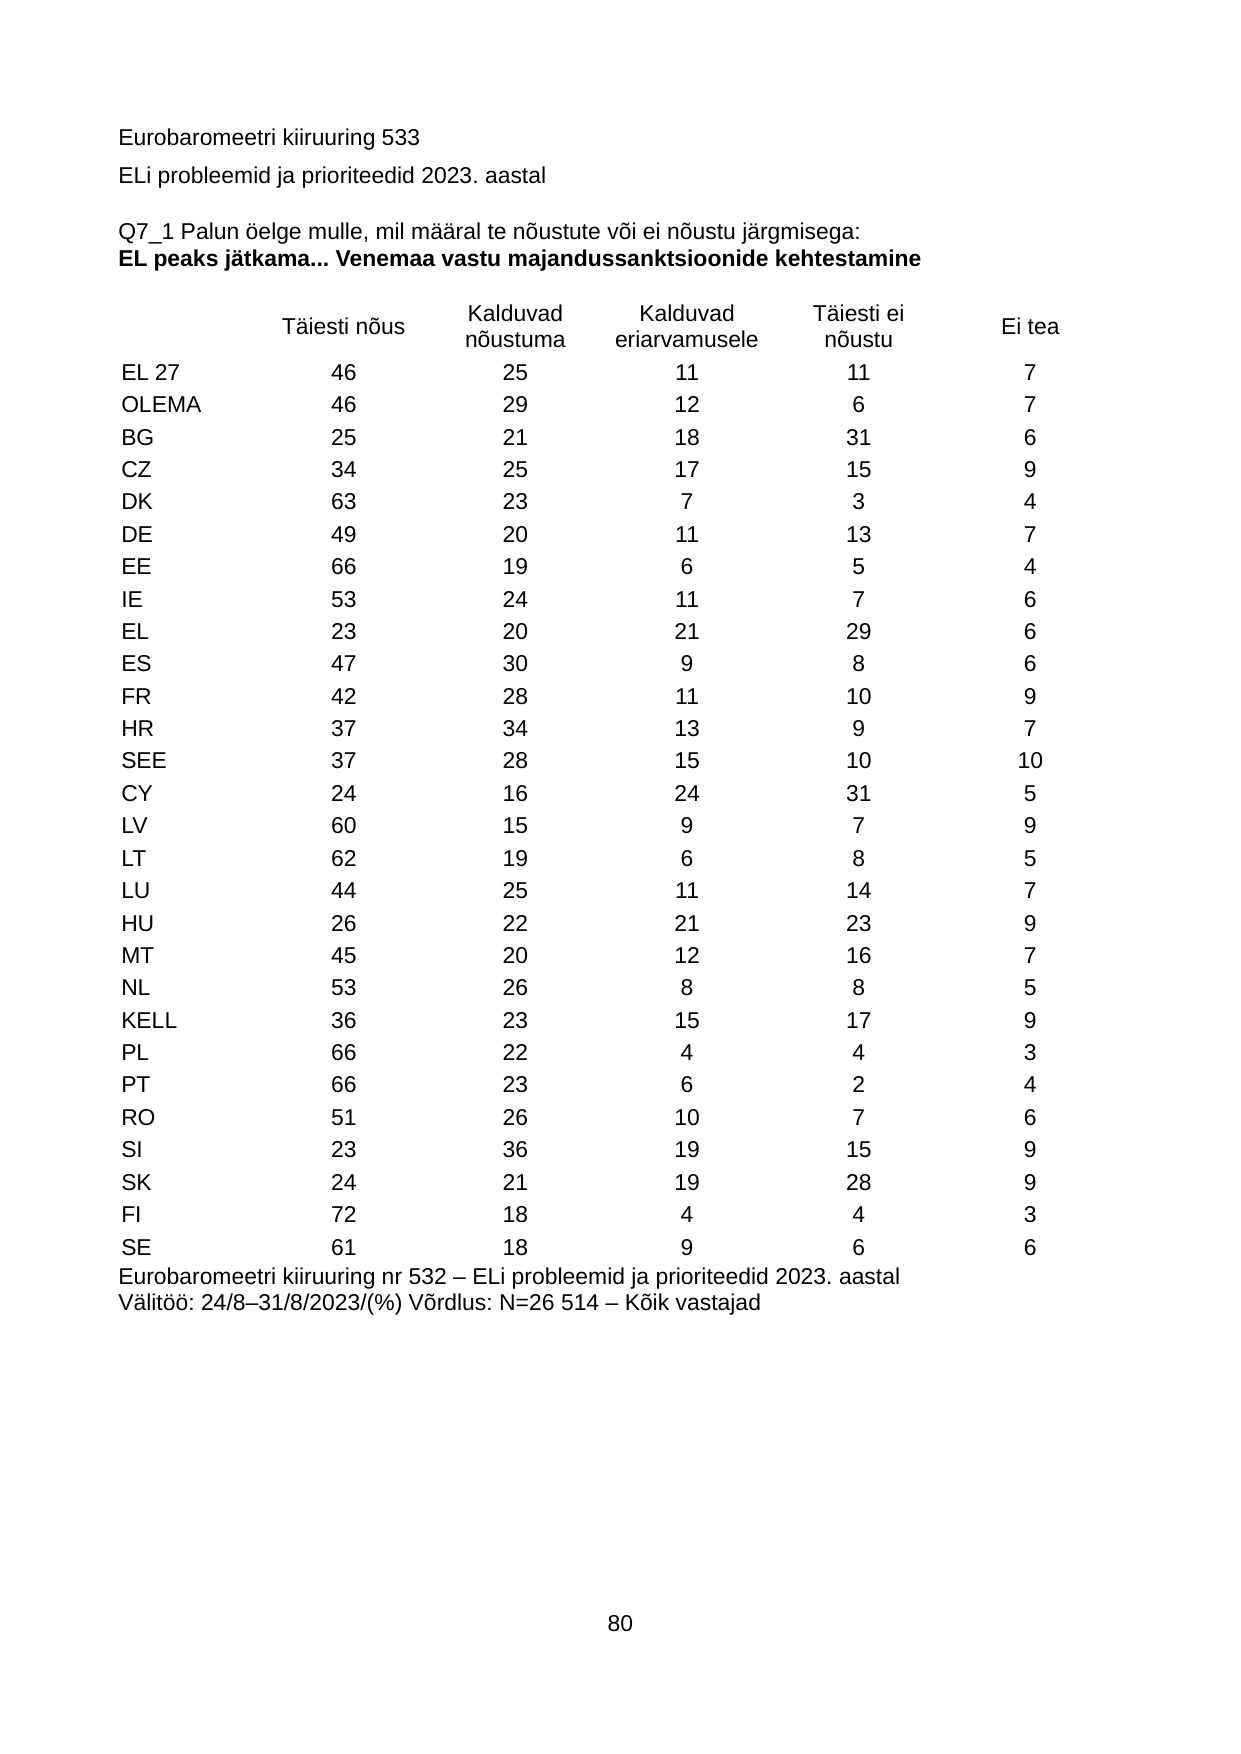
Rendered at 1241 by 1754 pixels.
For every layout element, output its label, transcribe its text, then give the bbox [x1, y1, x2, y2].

table_cell FR [118, 680, 258, 712]
table_cell 15 [429, 809, 601, 842]
table_cell LT [118, 842, 258, 874]
table_cell 2 [773, 1069, 944, 1101]
table_cell 23 [429, 1004, 601, 1036]
table_cell 66 [258, 1036, 429, 1068]
table_cell 21 [601, 906, 773, 939]
table_cell 16 [773, 939, 944, 971]
table_cell 19 [601, 1133, 773, 1166]
table_cell 8 [601, 971, 773, 1004]
table_cell 9 [944, 680, 1116, 712]
table_cell 5 [944, 971, 1116, 1004]
table_header Täiesti ei nõustu [773, 297, 944, 356]
table_cell ES [118, 647, 258, 680]
table_cell 21 [601, 615, 773, 647]
table_cell 12 [601, 388, 773, 421]
table_cell 29 [773, 615, 944, 647]
table_cell 4 [601, 1198, 773, 1230]
table_cell 25 [258, 421, 429, 453]
text Q7_1 Palun öelge mulle, mil määral te nõustute või ei nõustu järgmisega: [118, 218, 1122, 244]
table_cell 7 [944, 874, 1116, 906]
table_cell 9 [601, 809, 773, 842]
table_cell 18 [429, 1230, 601, 1263]
table_cell 9 [601, 647, 773, 680]
table_cell 28 [773, 1166, 944, 1198]
table_cell 31 [773, 777, 944, 809]
table_cell 31 [773, 421, 944, 453]
table_cell 7 [944, 356, 1116, 388]
table_header Täiesti nõus [258, 297, 429, 356]
table_cell 53 [258, 971, 429, 1004]
table_cell 15 [773, 1133, 944, 1166]
table_cell 13 [601, 712, 773, 744]
table_cell 11 [601, 583, 773, 615]
table_cell 6 [944, 615, 1116, 647]
table_cell 7 [944, 518, 1116, 550]
table_cell 9 [773, 712, 944, 744]
table_cell LU [118, 874, 258, 906]
table_cell OLEMA [118, 388, 258, 421]
table_cell 8 [773, 971, 944, 1004]
table_cell 42 [258, 680, 429, 712]
table_cell 9 [944, 1166, 1116, 1198]
table_cell 24 [601, 777, 773, 809]
table_cell 11 [601, 680, 773, 712]
table_cell 37 [258, 712, 429, 744]
table_cell 7 [944, 939, 1116, 971]
table_cell 9 [601, 1230, 773, 1263]
table_cell 23 [258, 615, 429, 647]
table_cell 46 [258, 356, 429, 388]
table_cell 12 [601, 939, 773, 971]
table_cell 61 [258, 1230, 429, 1263]
table_cell 9 [944, 453, 1116, 485]
table_cell 36 [258, 1004, 429, 1036]
table_cell 17 [601, 453, 773, 485]
table_cell FI [118, 1198, 258, 1230]
table_cell 9 [944, 1004, 1116, 1036]
table_cell 13 [773, 518, 944, 550]
table_cell 4 [773, 1198, 944, 1230]
table_cell 22 [429, 1036, 601, 1068]
table_cell 6 [773, 388, 944, 421]
table_cell 6 [773, 1230, 944, 1263]
table_cell 26 [258, 906, 429, 939]
table_cell 63 [258, 485, 429, 518]
table_cell KELL [118, 1004, 258, 1036]
table_cell 20 [429, 518, 601, 550]
table_cell 25 [429, 453, 601, 485]
table_cell 34 [429, 712, 601, 744]
table_cell 23 [429, 485, 601, 518]
table_cell SEE [118, 745, 258, 777]
table_cell 3 [944, 1036, 1116, 1068]
table_cell 6 [944, 421, 1116, 453]
table_cell DK [118, 485, 258, 518]
table_cell 49 [258, 518, 429, 550]
table_cell 20 [429, 615, 601, 647]
table_cell 6 [944, 647, 1116, 680]
table_header Ei tea [944, 297, 1116, 356]
table_cell EE [118, 550, 258, 582]
table_cell 6 [944, 1101, 1116, 1133]
table_cell 6 [944, 583, 1116, 615]
table_cell 3 [944, 1198, 1116, 1230]
table_cell SI [118, 1133, 258, 1166]
table_cell IE [118, 583, 258, 615]
table_cell 28 [429, 680, 601, 712]
table_cell 24 [258, 777, 429, 809]
table_cell 4 [944, 485, 1116, 518]
table_cell 46 [258, 388, 429, 421]
table_cell 4 [944, 1069, 1116, 1101]
table_cell 8 [773, 647, 944, 680]
table_cell 25 [429, 356, 601, 388]
table_cell 21 [429, 421, 601, 453]
table_header Kalduvad nõustuma [429, 297, 601, 356]
table_cell 11 [601, 356, 773, 388]
table_cell PL [118, 1036, 258, 1068]
table_cell 15 [601, 1004, 773, 1036]
text Eurobaromeetri kiiruuring nr 532 – ELi probleemid ja prioriteedid 2023. aastal [118, 1263, 1122, 1289]
table_cell 19 [601, 1166, 773, 1198]
table_cell MT [118, 939, 258, 971]
table_cell 22 [429, 906, 601, 939]
table_cell 8 [773, 842, 944, 874]
table_cell 36 [429, 1133, 601, 1166]
table_cell 30 [429, 647, 601, 680]
table_cell SK [118, 1166, 258, 1198]
table_cell 9 [944, 906, 1116, 939]
table_cell 24 [258, 1166, 429, 1198]
table_cell 23 [258, 1133, 429, 1166]
table_cell CZ [118, 453, 258, 485]
table_cell 3 [773, 485, 944, 518]
table_cell 7 [773, 1101, 944, 1133]
table_cell 18 [429, 1198, 601, 1230]
table_cell 23 [773, 906, 944, 939]
table_cell 66 [258, 550, 429, 582]
table_cell 6 [601, 550, 773, 582]
table_cell 6 [601, 842, 773, 874]
table_cell EL 27 [118, 356, 258, 388]
table_cell 10 [773, 745, 944, 777]
table_cell 53 [258, 583, 429, 615]
table_header [118, 297, 258, 356]
table_cell 37 [258, 745, 429, 777]
table_cell 7 [944, 388, 1116, 421]
table_cell 5 [773, 550, 944, 582]
table_cell 26 [429, 1101, 601, 1133]
table_cell HU [118, 906, 258, 939]
table_cell 15 [773, 453, 944, 485]
table_cell 9 [944, 809, 1116, 842]
table_cell 11 [601, 518, 773, 550]
table_cell SE [118, 1230, 258, 1263]
text Välitöö: 24/8–31/8/2023/(%) Võrdlus: N=26 514 – Kõik vastajad [118, 1289, 1122, 1316]
table_cell 24 [429, 583, 601, 615]
table_cell 4 [773, 1036, 944, 1068]
table_cell 28 [429, 745, 601, 777]
table_cell 4 [944, 550, 1116, 582]
table_cell BG [118, 421, 258, 453]
table_cell PT [118, 1069, 258, 1101]
table_cell 6 [944, 1230, 1116, 1263]
table_cell 60 [258, 809, 429, 842]
table_cell HR [118, 712, 258, 744]
table_cell 7 [944, 712, 1116, 744]
table_cell 51 [258, 1101, 429, 1133]
table_cell 14 [773, 874, 944, 906]
table_cell 23 [429, 1069, 601, 1101]
table_cell 19 [429, 550, 601, 582]
table_cell 44 [258, 874, 429, 906]
table_cell 10 [773, 680, 944, 712]
table_cell 7 [773, 809, 944, 842]
table_cell 10 [601, 1101, 773, 1133]
table_cell 5 [944, 777, 1116, 809]
table_cell 11 [601, 874, 773, 906]
table_cell 4 [601, 1036, 773, 1068]
table_cell 45 [258, 939, 429, 971]
table_cell 18 [601, 421, 773, 453]
table_cell 5 [944, 842, 1116, 874]
table_cell 19 [429, 842, 601, 874]
table_cell EL [118, 615, 258, 647]
table_cell 7 [601, 485, 773, 518]
table_cell 29 [429, 388, 601, 421]
table_cell 17 [773, 1004, 944, 1036]
table_cell 10 [944, 745, 1116, 777]
table_header Kalduvad eriarvamusele [601, 297, 773, 356]
table_cell 26 [429, 971, 601, 1004]
table_cell LV [118, 809, 258, 842]
table_cell 6 [601, 1069, 773, 1101]
table_cell CY [118, 777, 258, 809]
table_cell NL [118, 971, 258, 1004]
table_cell DE [118, 518, 258, 550]
text EL peaks jätkama... Venemaa vastu majandussanktsioonide kehtestamine [118, 244, 1122, 271]
table_cell 34 [258, 453, 429, 485]
table_cell 9 [944, 1133, 1116, 1166]
table_cell 7 [773, 583, 944, 615]
table_cell 15 [601, 745, 773, 777]
table_cell 72 [258, 1198, 429, 1230]
table_cell 20 [429, 939, 601, 971]
table_cell 62 [258, 842, 429, 874]
table_cell 21 [429, 1166, 601, 1198]
table_cell 25 [429, 874, 601, 906]
table_cell RO [118, 1101, 258, 1133]
table_cell 11 [773, 356, 944, 388]
table_cell 47 [258, 647, 429, 680]
table_cell 16 [429, 777, 601, 809]
table_cell 66 [258, 1069, 429, 1101]
